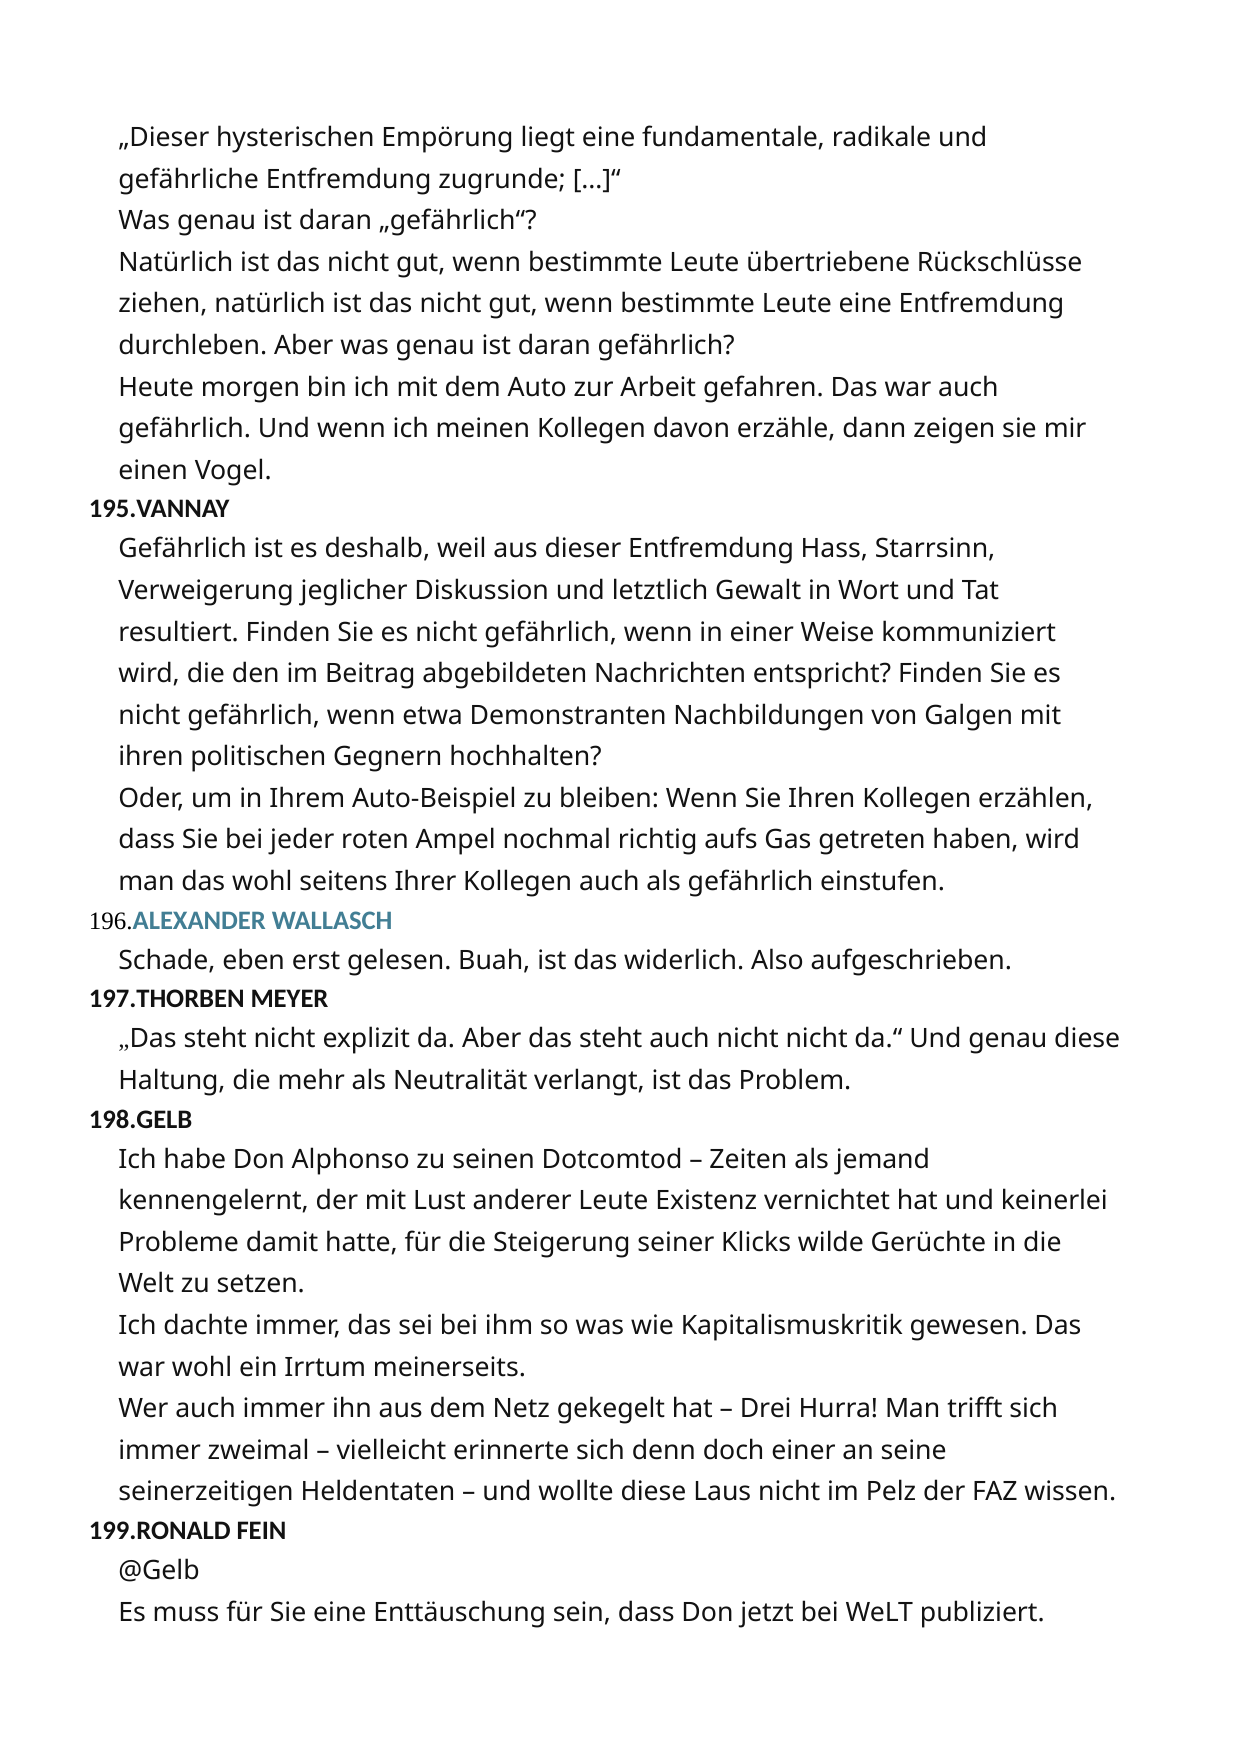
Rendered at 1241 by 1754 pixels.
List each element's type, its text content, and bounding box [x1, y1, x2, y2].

list @Gelb Es muss für Sie eine Enttäuschung sein, dass Don jetzt bei WeLT publiziert. [118, 1551, 1122, 1629]
list Was genau ist daran „gefährlich“? [118, 201, 1122, 237]
list VANNAY [118, 492, 1122, 524]
list Ich dachte immer, das sei bei ihm so was wie Kapitalismuskritik gewesen. Das war wohl ein Irrtum meinerseits. [118, 1306, 1122, 1384]
list Ich habe Don Alphonso zu seinen Dotcomtod – Zeiten als jemand kennengelernt, der mit Lust anderer Leute Existenz vernichtet hat und keinerlei Probleme damit hatte, für die Steigerung seiner Klicks wilde Gerüchte in die Welt zu setzen. [118, 1140, 1122, 1301]
list Heute morgen bin ich mit dem Auto zur Arbeit gefahren. Das war auch gefährlich. Und wenn ich meinen Kollegen davon erzähle, dann zeigen sie mir einen Vogel. [118, 367, 1122, 487]
list Schade, eben erst gelesen. Buah, ist das widerlich. Also aufgeschrieben. [118, 941, 1122, 977]
list RONALD FEIN [118, 1514, 1122, 1546]
list „Das steht nicht explizit da. Aber das steht auch nicht nicht da.“ Und genau diese Haltung, die mehr als Neutralität verlangt, ist das Problem. [118, 1019, 1122, 1097]
list Oder, um in Ihrem Auto-Beispiel zu bleiben: Wenn Sie Ihren Kollegen erzählen, dass Sie bei jeder roten Ampel nochmal richtig aufs Gas getreten haben, wird man das wohl seitens Ihrer Kollegen auch als gefährlich einstufen. [118, 779, 1122, 898]
list GELB [118, 1102, 1122, 1135]
list ALEXANDER WALLASCH [118, 903, 1122, 936]
list Wer auch immer ihn aus dem Netz gekegelt hat – Drei Hurra! Man trifft sich immer zweimal – vielleicht erinnerte sich denn doch einer an seine seinerzeitigen Heldentaten – und wollte diese Laus nicht im Pelz der FAZ wissen. [118, 1389, 1122, 1508]
list Natürlich ist das nicht gut, wenn bestimmte Leute übertriebene Rückschlüsse ziehen, natürlich ist das nicht gut, wenn bestimmte Leute eine Entfremdung durchleben. Aber was genau ist daran gefährlich? [118, 243, 1122, 362]
list THORBEN MEYER [118, 982, 1122, 1014]
list „Dieser hysterischen Empörung liegt eine fundamentale, radikale und gefährliche Entfremdung zugrunde; […]“ [118, 118, 1122, 196]
list Gefährlich ist es deshalb, weil aus dieser Entfremdung Hass, Starrsinn, Verweigerung jeglicher Diskussion und letztlich Gewalt in Wort und Tat resultiert. Finden Sie es nicht gefährlich, wenn in einer Weise kommuniziert wird, die den im Beitrag abgebildeten Nachrichten entspricht? Finden Sie es nicht gefährlich, wenn etwa Demonstranten Nachbildungen von Galgen mit ihren politischen Gegnern hochhalten? [118, 529, 1122, 773]
